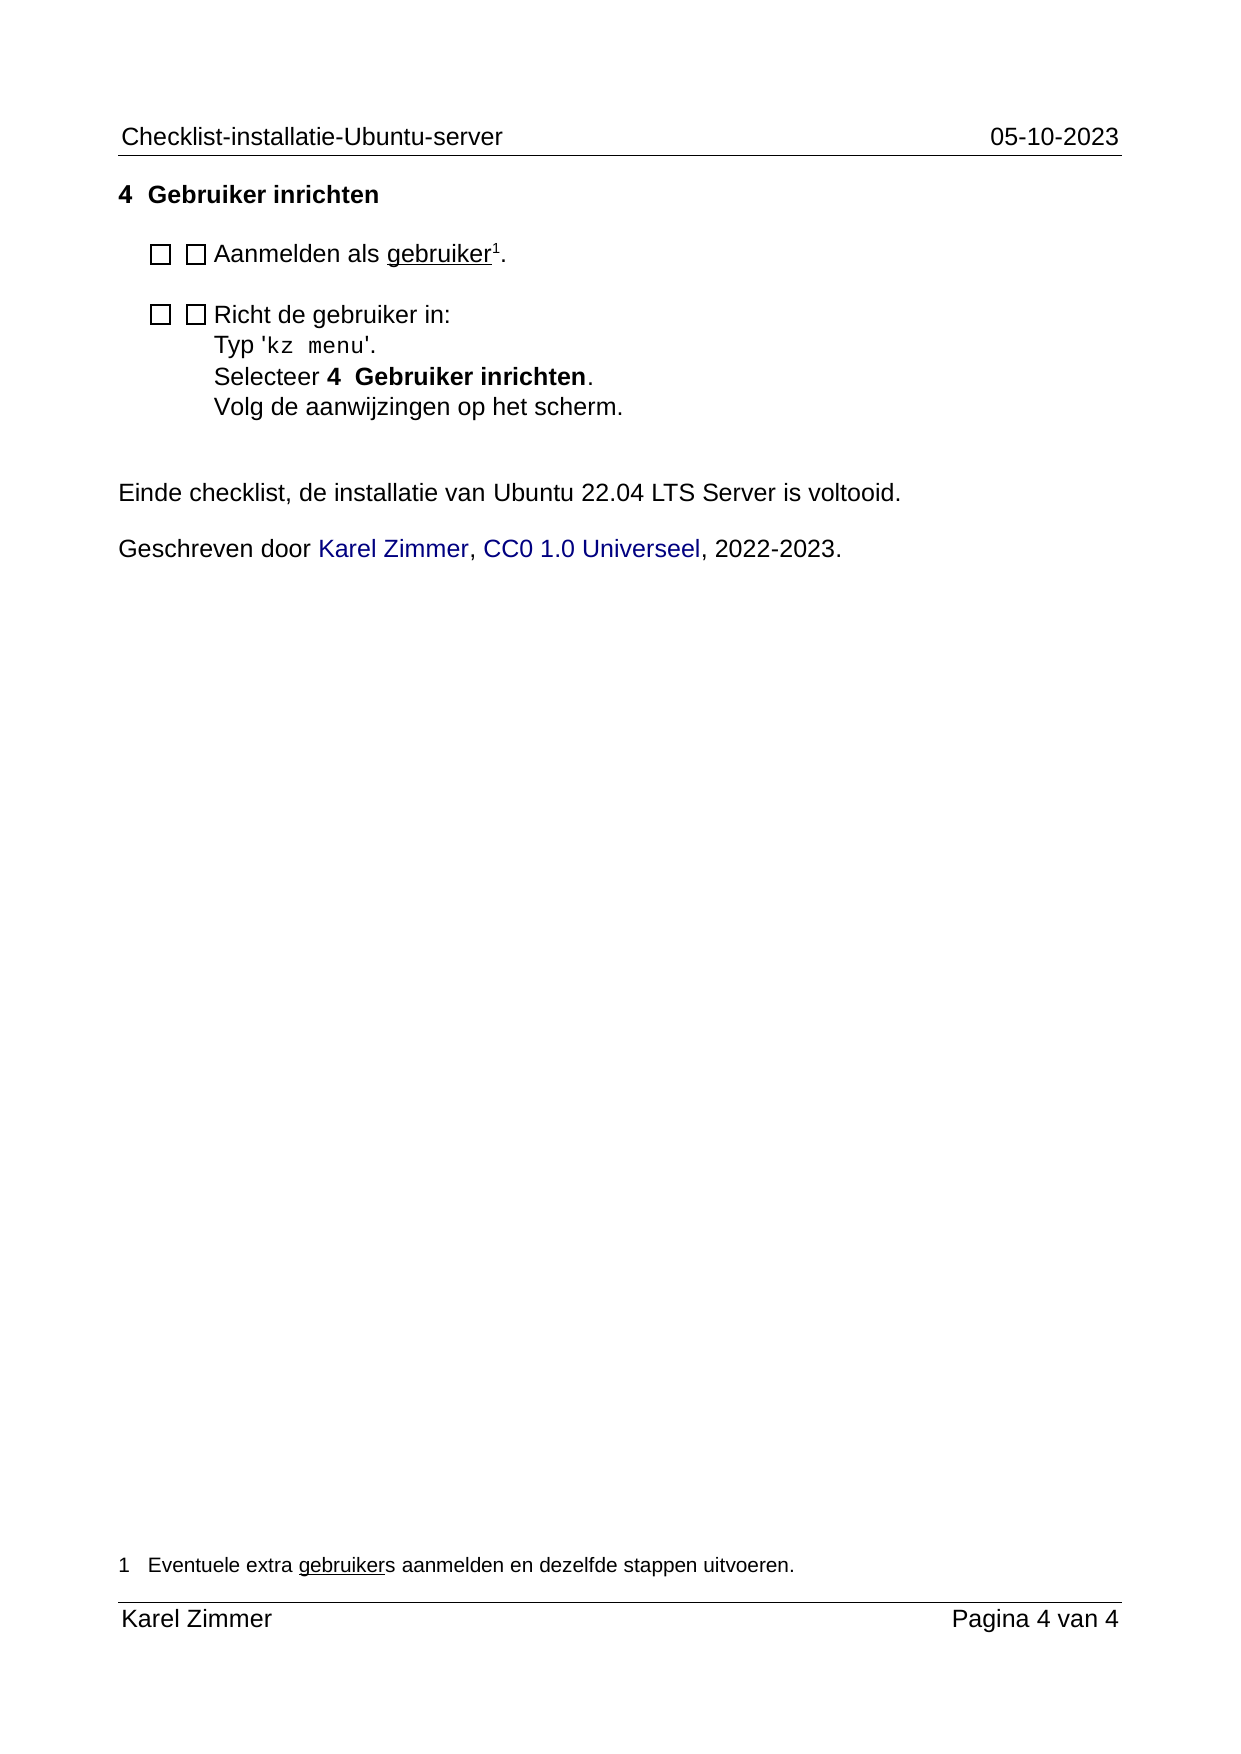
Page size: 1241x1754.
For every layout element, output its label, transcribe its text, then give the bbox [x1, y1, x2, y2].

table_cell Richt de gebruiker in: [213, 300, 1122, 330]
text Einde checklist, de installatie van Ubuntu 22.04 LTS Server is voltooid. [118, 478, 1122, 507]
table_cell Volg de aanwijzingen op het scherm. [213, 392, 1122, 422]
table_cell [118, 300, 142, 330]
table_cell [142, 362, 177, 392]
list Gebruiker inrichten [118, 177, 1122, 211]
table_header [177, 239, 213, 269]
table_cell [118, 392, 142, 422]
table_cell [142, 392, 177, 422]
table_header Aanmelden als gebruiker. [213, 239, 1122, 269]
table_cell [177, 300, 213, 330]
text Geschreven door Karel Zimmer, CC0 1.0 Universeel, 2022-2023. [118, 534, 1122, 563]
table_cell [118, 330, 142, 362]
table_cell [177, 269, 213, 300]
table_cell Selecteer 4 Gebruiker inrichten. [213, 362, 1122, 392]
table_header [142, 239, 177, 269]
table_cell [142, 300, 177, 330]
table_cell [142, 269, 177, 300]
table_header [118, 239, 142, 269]
table_cell [142, 330, 177, 362]
table_cell [213, 269, 1122, 300]
table_cell [118, 269, 142, 300]
table_cell [177, 362, 213, 392]
table_cell [177, 392, 213, 422]
table_cell [118, 362, 142, 392]
table_cell Typ 'kz menu'. [213, 330, 1122, 362]
table_cell [177, 330, 213, 362]
